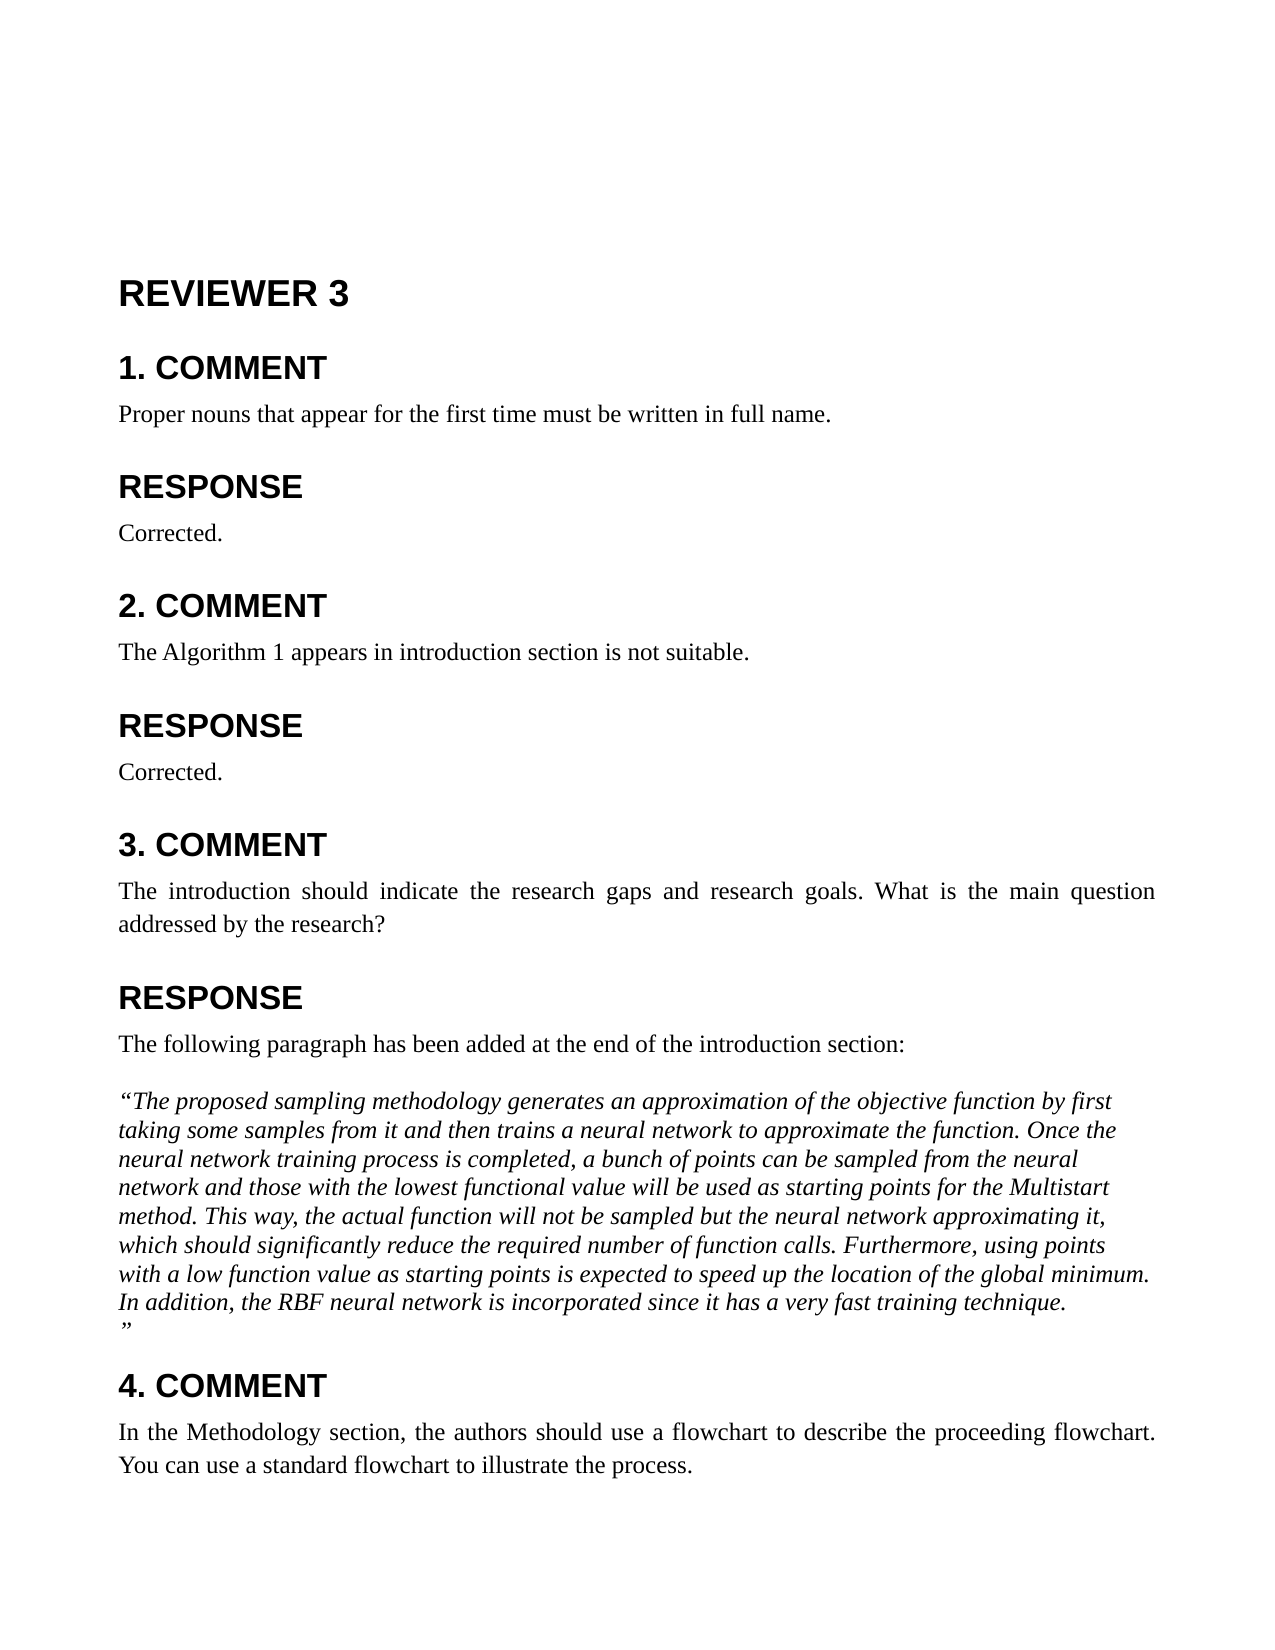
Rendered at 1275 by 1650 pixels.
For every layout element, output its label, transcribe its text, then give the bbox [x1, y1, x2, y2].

subtitle 2. COMMENT [118, 587, 1157, 625]
subtitle 1. COMMENT [118, 348, 1157, 386]
text Proper nouns that appear for the first time must be written in full name. [118, 399, 1157, 427]
text Corrected. [118, 757, 1157, 786]
text “The proposed sampling methodology generates an approximation of the objective function by first taking some samples from it and then trains a neural network to approximate the function. Once the neural network training process is completed, a bunch of points can be sampled from the neural network and those with the lowest functional value will be used as starting points for the Multistart method. This way, the actual function will not be sampled but the neural network approximating it, which should significantly reduce the required number of function calls. Furthermore, using points with a low function value as starting points is expected to speed up the location of the global minimum. In addition, the RBF neural network is incorporated since it has a very fast training technique. [118, 1086, 1157, 1316]
text ” [118, 1316, 1157, 1345]
subtitle 3. COMMENT [118, 825, 1157, 864]
subtitle RESPONSE [118, 706, 1157, 744]
subtitle REVIEWER 3 [118, 271, 1157, 314]
text The Algorithm 1 appears in introduction section is not suitable. [118, 637, 1157, 666]
text The following paragraph has been added at the end of the introduction section: [118, 1029, 1157, 1057]
text In the Methodology section, the authors should use a flowchart to describe the proceeding flowchart. You can use a standard flowchart to illustrate the process. [118, 1417, 1157, 1478]
subtitle RESPONSE [118, 978, 1157, 1016]
subtitle 4. COMMENT [118, 1366, 1157, 1404]
subtitle RESPONSE [118, 467, 1157, 506]
text The introduction should indicate the research gaps and research goals. What is the main question addressed by the research? [118, 876, 1157, 938]
text Corrected. [118, 518, 1157, 547]
